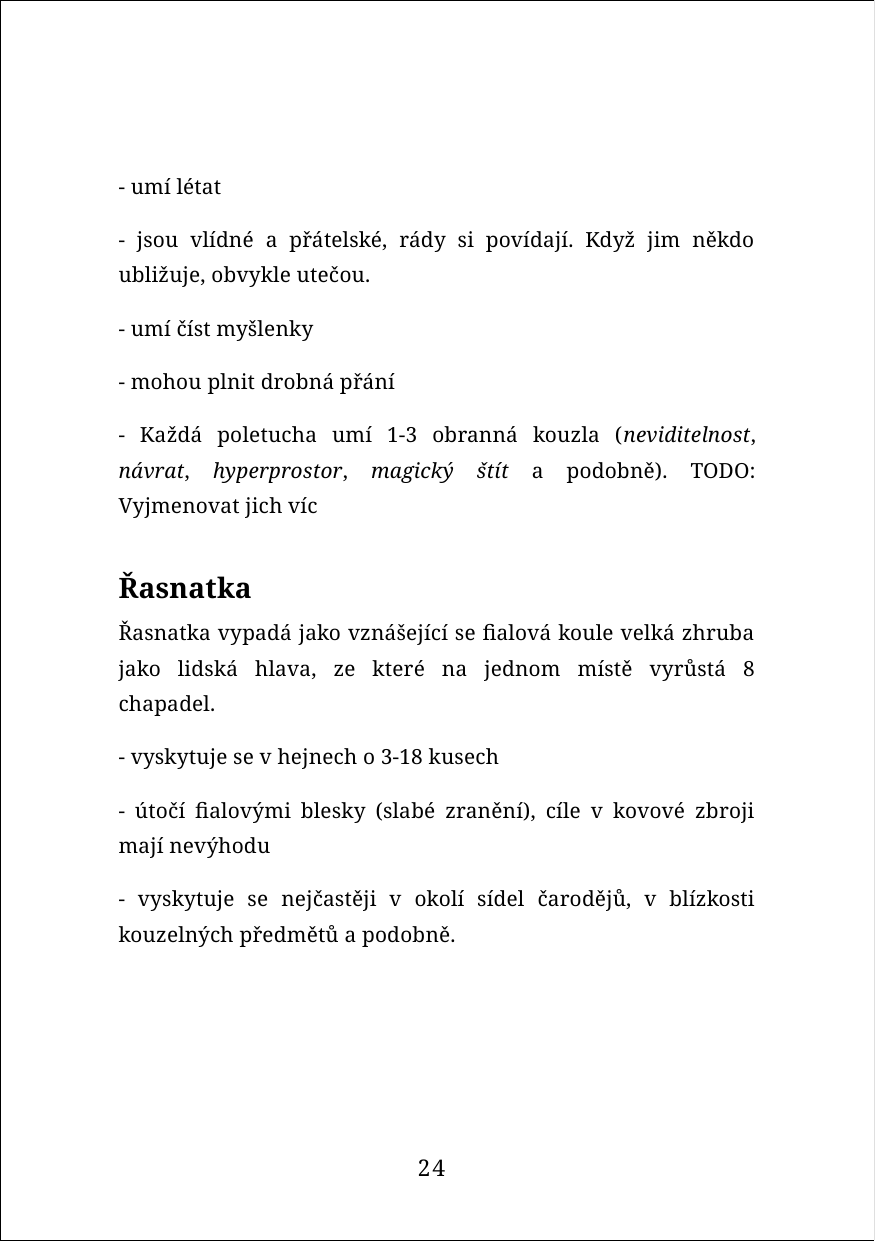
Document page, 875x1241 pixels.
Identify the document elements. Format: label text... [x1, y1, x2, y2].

text - mohou plnit drobná přání [118, 367, 756, 395]
subtitle Řasnatka [118, 568, 756, 606]
text - útočí fialovými blesky (slabé zranění), cíle v kovové zbroji mají nevýhodu [118, 796, 756, 860]
text - vyskytuje se nejčastěji v okolí sídel čarodějů, v blízkosti kouzelných předmětů a podobně. [118, 884, 756, 948]
text - Každá poletucha umí 1-3 obranná kouzla (neviditelnost, návrat, hyperprostor, magický štít a podobně). TODO: Vyjmenovat jich víc [118, 420, 756, 520]
text Řasnatka vypadá jako vznášející se fialová koule velká zhruba jako lidská hlava, ze které na jednom místě vyrůstá 8 chapadel. [118, 618, 756, 718]
text - umí číst myšlenky [118, 314, 756, 342]
text - umí létat [118, 172, 756, 200]
text - vyskytuje se v hejnech o 3-18 kusech [118, 742, 756, 771]
text - jsou vlídné a přátelské, rády si povídají. Když jim někdo ubližuje, obvykle utečou. [118, 225, 756, 289]
